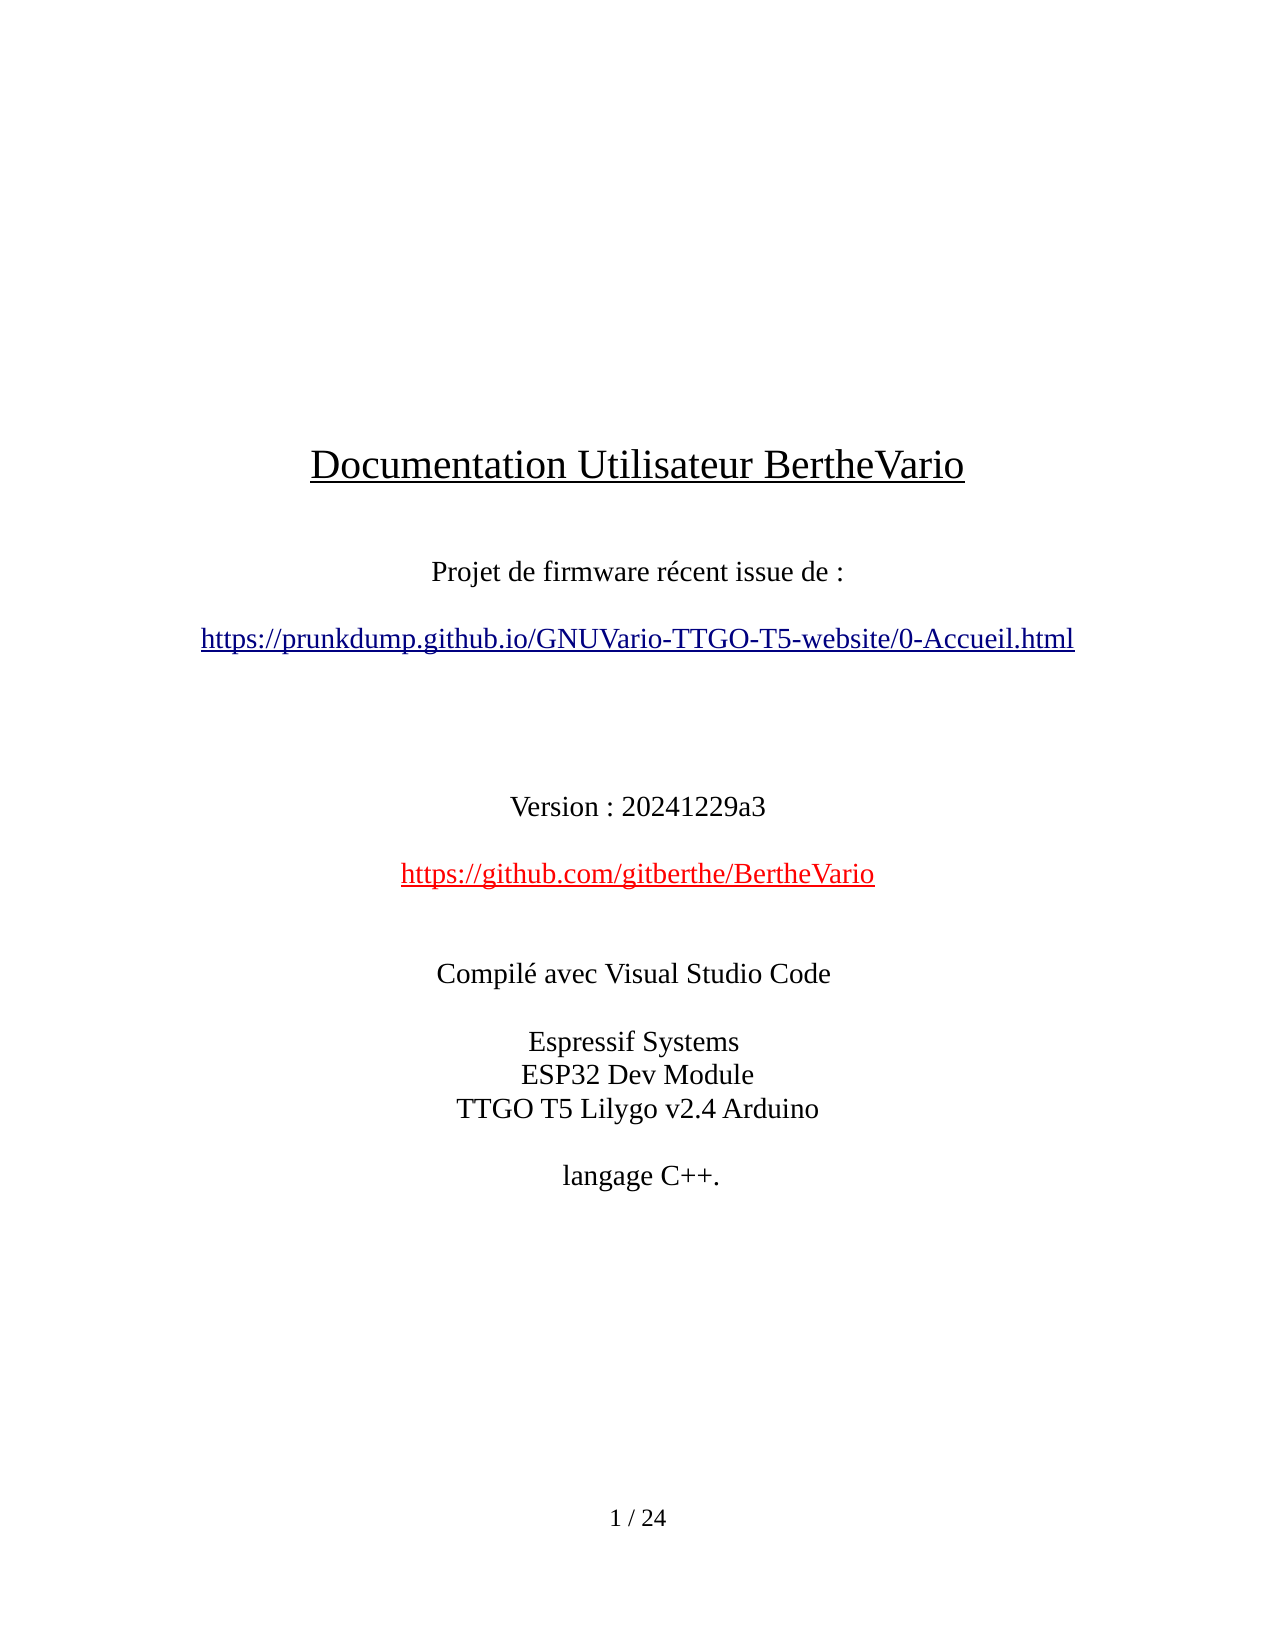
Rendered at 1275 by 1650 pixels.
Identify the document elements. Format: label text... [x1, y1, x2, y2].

text Projet de firmware récent issue de : [118, 554, 1157, 588]
text langage C++. [118, 1158, 1157, 1191]
text https://prunkdump.github.io/GNUVario-TTGO-T5-website/0-Accueil.html [118, 621, 1157, 655]
text Version : 20241229a3 [118, 789, 1157, 822]
text Compilé avec Visual Studio Code [118, 957, 1157, 990]
text ESP32 Dev Module [118, 1057, 1157, 1091]
text https://github.com/gitberthe/BertheVario [118, 856, 1157, 889]
text Espressif Systems [118, 1024, 1157, 1057]
text TTGO T5 Lilygo v2.4 Arduino [118, 1091, 1157, 1124]
text Documentation Utilisateur BertheVario [118, 439, 1157, 487]
